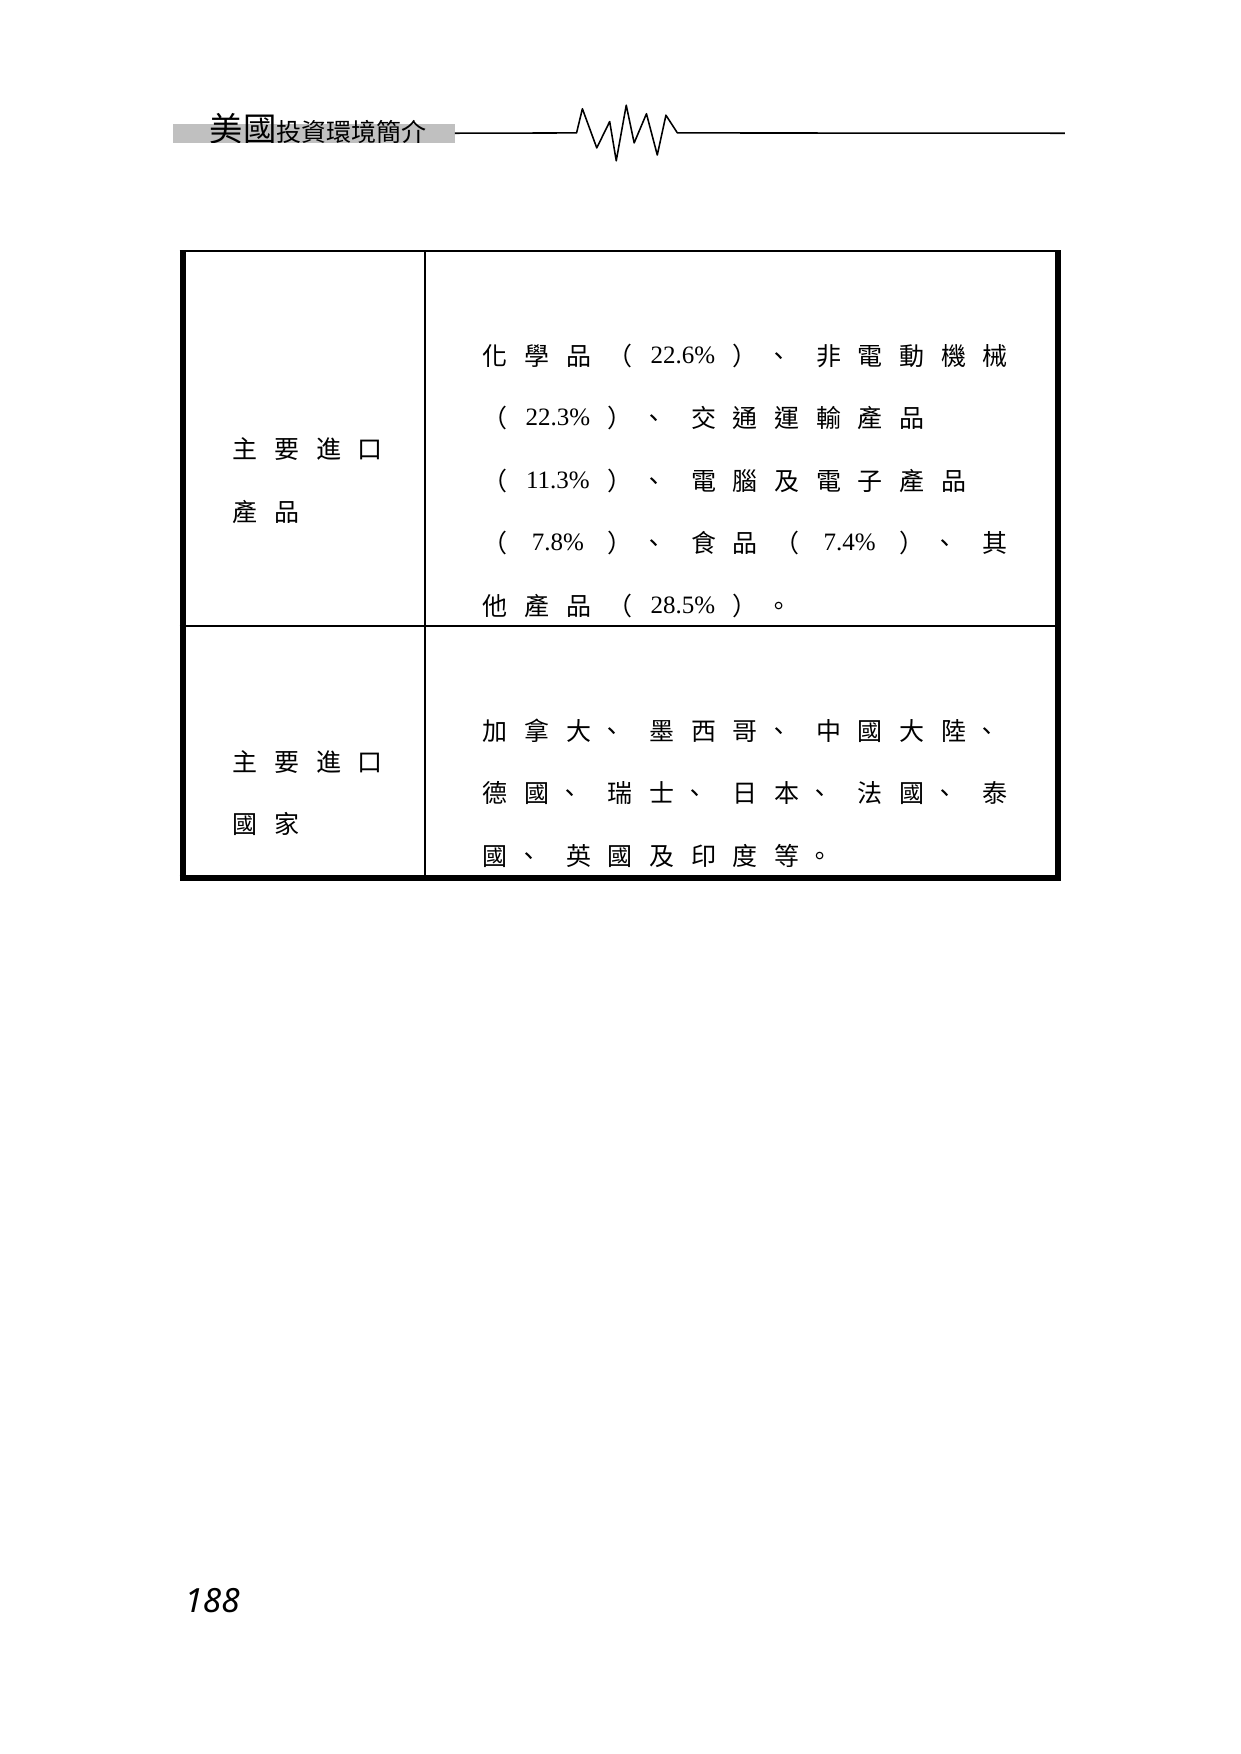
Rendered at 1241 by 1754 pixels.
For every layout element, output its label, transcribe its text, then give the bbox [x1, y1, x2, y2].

table_cell 主要進口國家 [186, 627, 424, 875]
table_cell 主要進口產品 [186, 252, 424, 625]
table_cell 化學品（22.6%）、非電動機械（22.3%）、交通運輸產品（11.3%）、電腦及電子產品（7.8%）、食品（7.4%）、其他產品（28.5%）。 [426, 252, 1055, 625]
table_cell 加拿大、墨西哥、中國大陸、德國、瑞士、日本、法國、泰國、英國及印度等。 [426, 627, 1055, 875]
